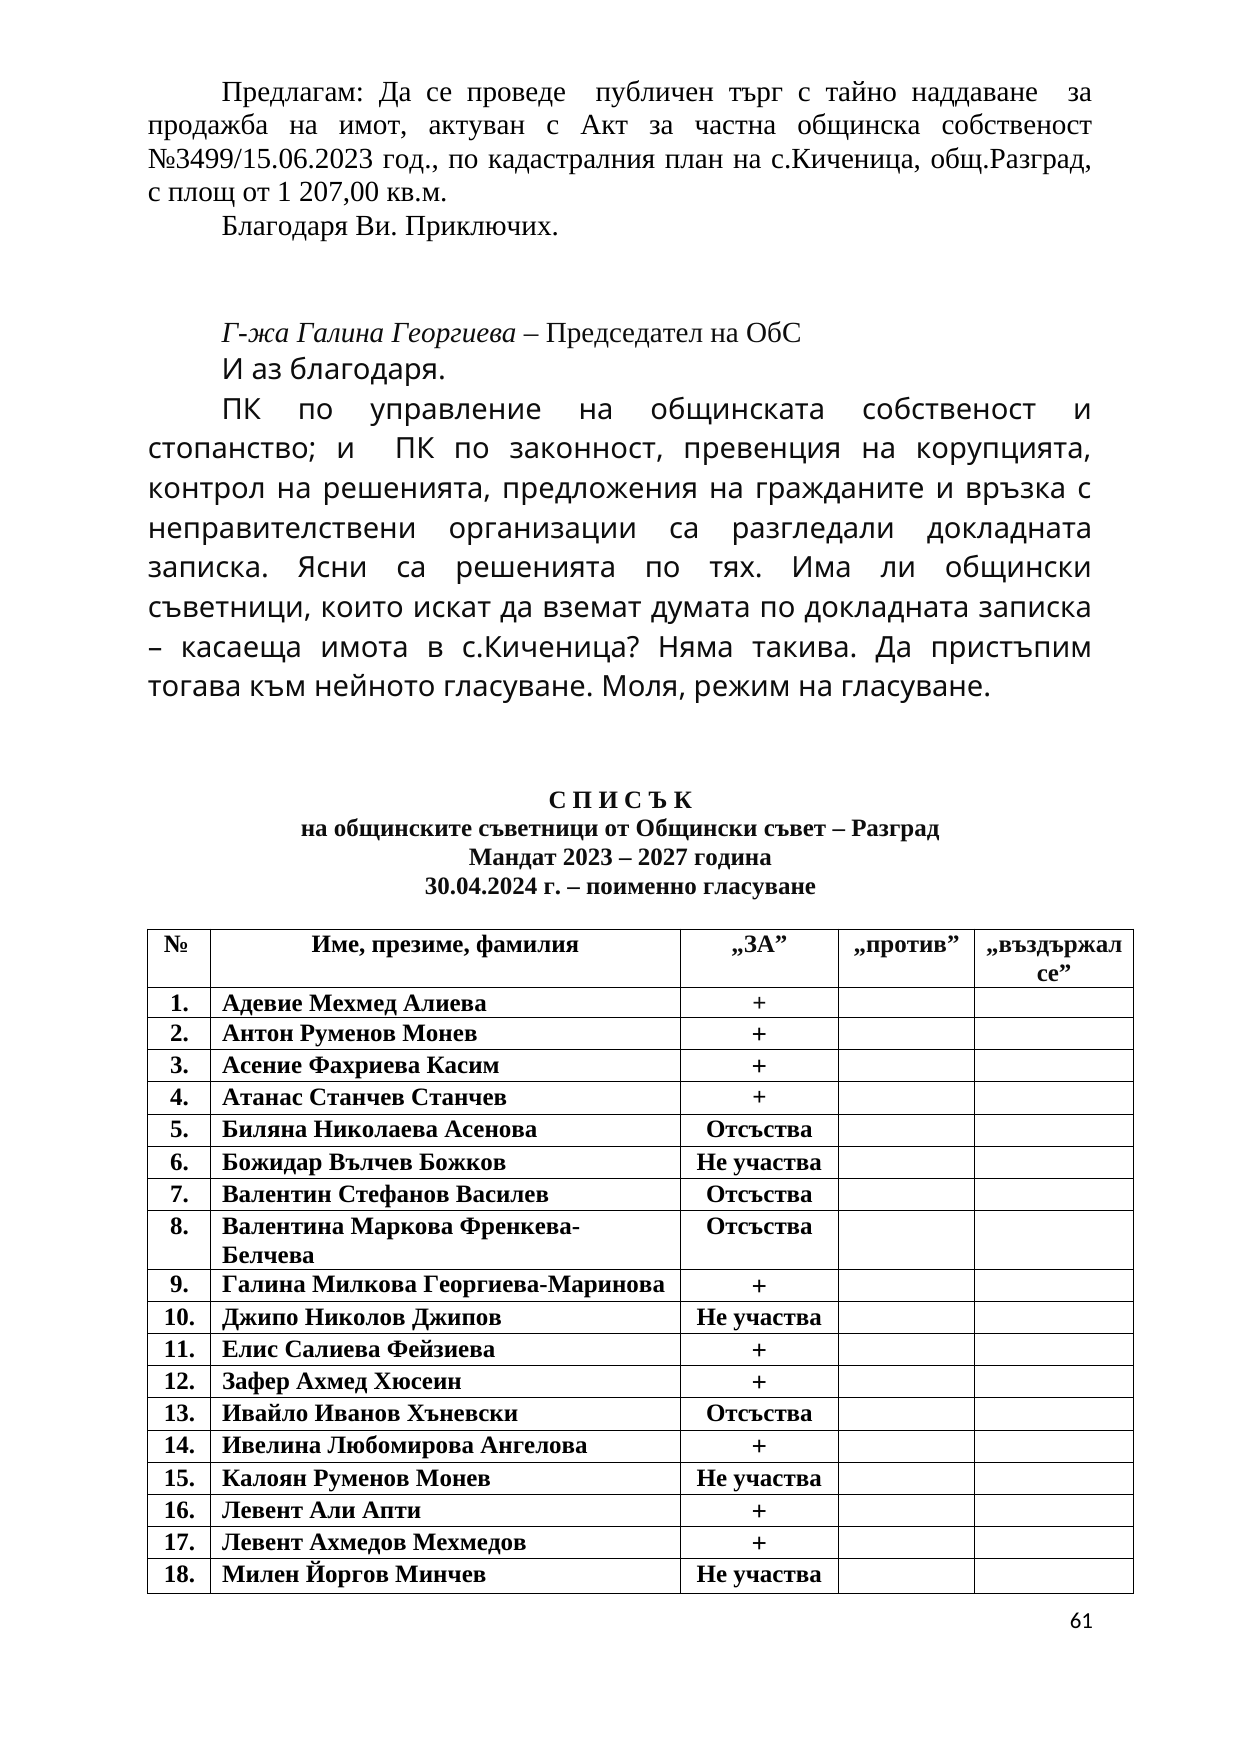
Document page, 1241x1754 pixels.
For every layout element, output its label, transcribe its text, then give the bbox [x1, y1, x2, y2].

table_cell + [681, 1270, 838, 1301]
table_header „против” [839, 930, 974, 987]
table_cell 4. [148, 1082, 210, 1113]
table_cell [975, 1495, 1133, 1526]
table_cell Валентин Стефанов Василев [211, 1179, 680, 1210]
table_cell [839, 1366, 974, 1397]
table_cell Милен Йоргов Минчев [211, 1559, 680, 1593]
table_cell [839, 988, 974, 1017]
table_cell + [681, 1431, 838, 1462]
table_cell [975, 1398, 1133, 1429]
table_cell Не участва [681, 1463, 838, 1494]
table_cell Адевие Мехмед Алиева [211, 988, 680, 1017]
text ПК по управление на общинската собственост и стопанство; и ПК по законност, превенция на корупцията, контрол на решенията, предложения на гражданите и връзка с неправителствени организации са разгледали докладната записка. Ясни са решенията по тях. Има ли общински съветници, които искат да вземат думата по докладната записка – касаеща имота в с.Киченица? Няма такива. Да пристъпим тогава към нейното гласуване. Моля, режим на гласуване. [148, 388, 1093, 705]
table_cell + [681, 1366, 838, 1397]
table_cell [975, 1431, 1133, 1462]
table_cell + [681, 1527, 838, 1558]
table_cell Не участва [681, 1559, 838, 1593]
table_cell 11. [148, 1334, 210, 1365]
table_cell Ивелина Любомирова Ангелова [211, 1431, 680, 1462]
table_cell 8. [148, 1211, 210, 1268]
table_cell Отсъства [681, 1179, 838, 1210]
text С П И С Ъ К [148, 785, 1093, 813]
table_cell [975, 1211, 1133, 1268]
table_cell 18. [148, 1559, 210, 1593]
table_cell [975, 1302, 1133, 1333]
table_cell [839, 1398, 974, 1429]
table_cell [839, 1050, 974, 1081]
table_cell [975, 1366, 1133, 1397]
table_cell Зафер Ахмед Хюсеин [211, 1366, 680, 1397]
table_cell 10. [148, 1302, 210, 1333]
table_cell [839, 1179, 974, 1210]
table_cell [839, 1270, 974, 1301]
table_cell Ивайло Иванов Хъневски [211, 1398, 680, 1429]
table_cell Галина Милкова Георгиева-Маринова [211, 1270, 680, 1301]
table_cell Божидар Вълчев Божков [211, 1147, 680, 1178]
table_cell 5. [148, 1115, 210, 1146]
table_cell [975, 1115, 1133, 1146]
table_cell [839, 1211, 974, 1268]
table_cell + [681, 1018, 838, 1049]
table_cell [975, 1179, 1133, 1210]
table_cell [975, 988, 1133, 1017]
table_cell + [681, 1495, 838, 1526]
table_cell 13. [148, 1398, 210, 1429]
table_cell [839, 1018, 974, 1049]
table_header Име, презиме, фамилия [211, 930, 680, 987]
table_header „ЗА” [681, 930, 838, 987]
table_cell 3. [148, 1050, 210, 1081]
table_cell [839, 1527, 974, 1558]
table_cell Левент Ахмедов Мехмедов [211, 1527, 680, 1558]
table_cell Биляна Николаева Асенова [211, 1115, 680, 1146]
table_cell 7. [148, 1179, 210, 1210]
table_header „въздържал се” [975, 930, 1133, 987]
table_cell [975, 1463, 1133, 1494]
table_cell [975, 1050, 1133, 1081]
table_cell 2. [148, 1018, 210, 1049]
text 30.04.2024 г. – поименно гласуване [148, 871, 1093, 900]
table_cell Елис Салиева Фейзиева [211, 1334, 680, 1365]
text Предлагам: Да се проведе публичен търг с тайно наддаване за продажба на имот, актуван с Акт за частна общинска собственост №3499/15.06.2023 год., по кадастралния план на с.Киченица, общ.Разград, с площ от 1 207,00 кв.м. [148, 74, 1093, 208]
table_cell [839, 1559, 974, 1593]
table_cell [839, 1495, 974, 1526]
table_cell [975, 1334, 1133, 1365]
table_cell [975, 1559, 1133, 1593]
table_cell [839, 1115, 974, 1146]
text Г-жа Галина Георгиева – Председател на ОбС [148, 315, 1093, 348]
table_cell 1. [148, 988, 210, 1017]
table_cell [839, 1463, 974, 1494]
text на общинските съветници от Общински съвет – Разград [148, 813, 1093, 842]
table_cell + [681, 1082, 838, 1113]
table_cell Не участва [681, 1147, 838, 1178]
table_cell Отсъства [681, 1398, 838, 1429]
table_cell [975, 1527, 1133, 1558]
subtitle Мандат 2023 – 2027 година [148, 842, 1093, 871]
table_cell [975, 1082, 1133, 1113]
table_cell [839, 1431, 974, 1462]
table_cell Отсъства [681, 1211, 838, 1268]
text Благодаря Ви. Приключих. [148, 208, 1093, 241]
table_cell 17. [148, 1527, 210, 1558]
table_cell 15. [148, 1463, 210, 1494]
table_cell Калоян Руменов Монев [211, 1463, 680, 1494]
table_cell Асение Фахриева Касим [211, 1050, 680, 1081]
table_cell 14. [148, 1431, 210, 1462]
table_cell + [681, 1050, 838, 1081]
table_cell 16. [148, 1495, 210, 1526]
table_cell [839, 1302, 974, 1333]
table_cell 9. [148, 1270, 210, 1301]
table_cell [975, 1018, 1133, 1049]
table_cell [975, 1147, 1133, 1178]
table_cell [975, 1270, 1133, 1301]
table_cell [839, 1147, 974, 1178]
table_cell 12. [148, 1366, 210, 1397]
table_cell + [681, 988, 838, 1017]
table_cell Джипо Николов Джипов [211, 1302, 680, 1333]
table_cell [839, 1334, 974, 1365]
table_cell Атанас Станчев Станчев [211, 1082, 680, 1113]
table_cell Валентина Маркова Френкева-Белчева [211, 1211, 680, 1268]
table_cell [839, 1082, 974, 1113]
table_cell Отсъства [681, 1115, 838, 1146]
table_cell Антон Руменов Монев [211, 1018, 680, 1049]
text И аз благодаря. [148, 348, 1093, 388]
table_cell Не участва [681, 1302, 838, 1333]
table_header № [148, 930, 210, 987]
table_cell Левент Али Апти [211, 1495, 680, 1526]
table_cell + [681, 1334, 838, 1365]
table_cell 6. [148, 1147, 210, 1178]
